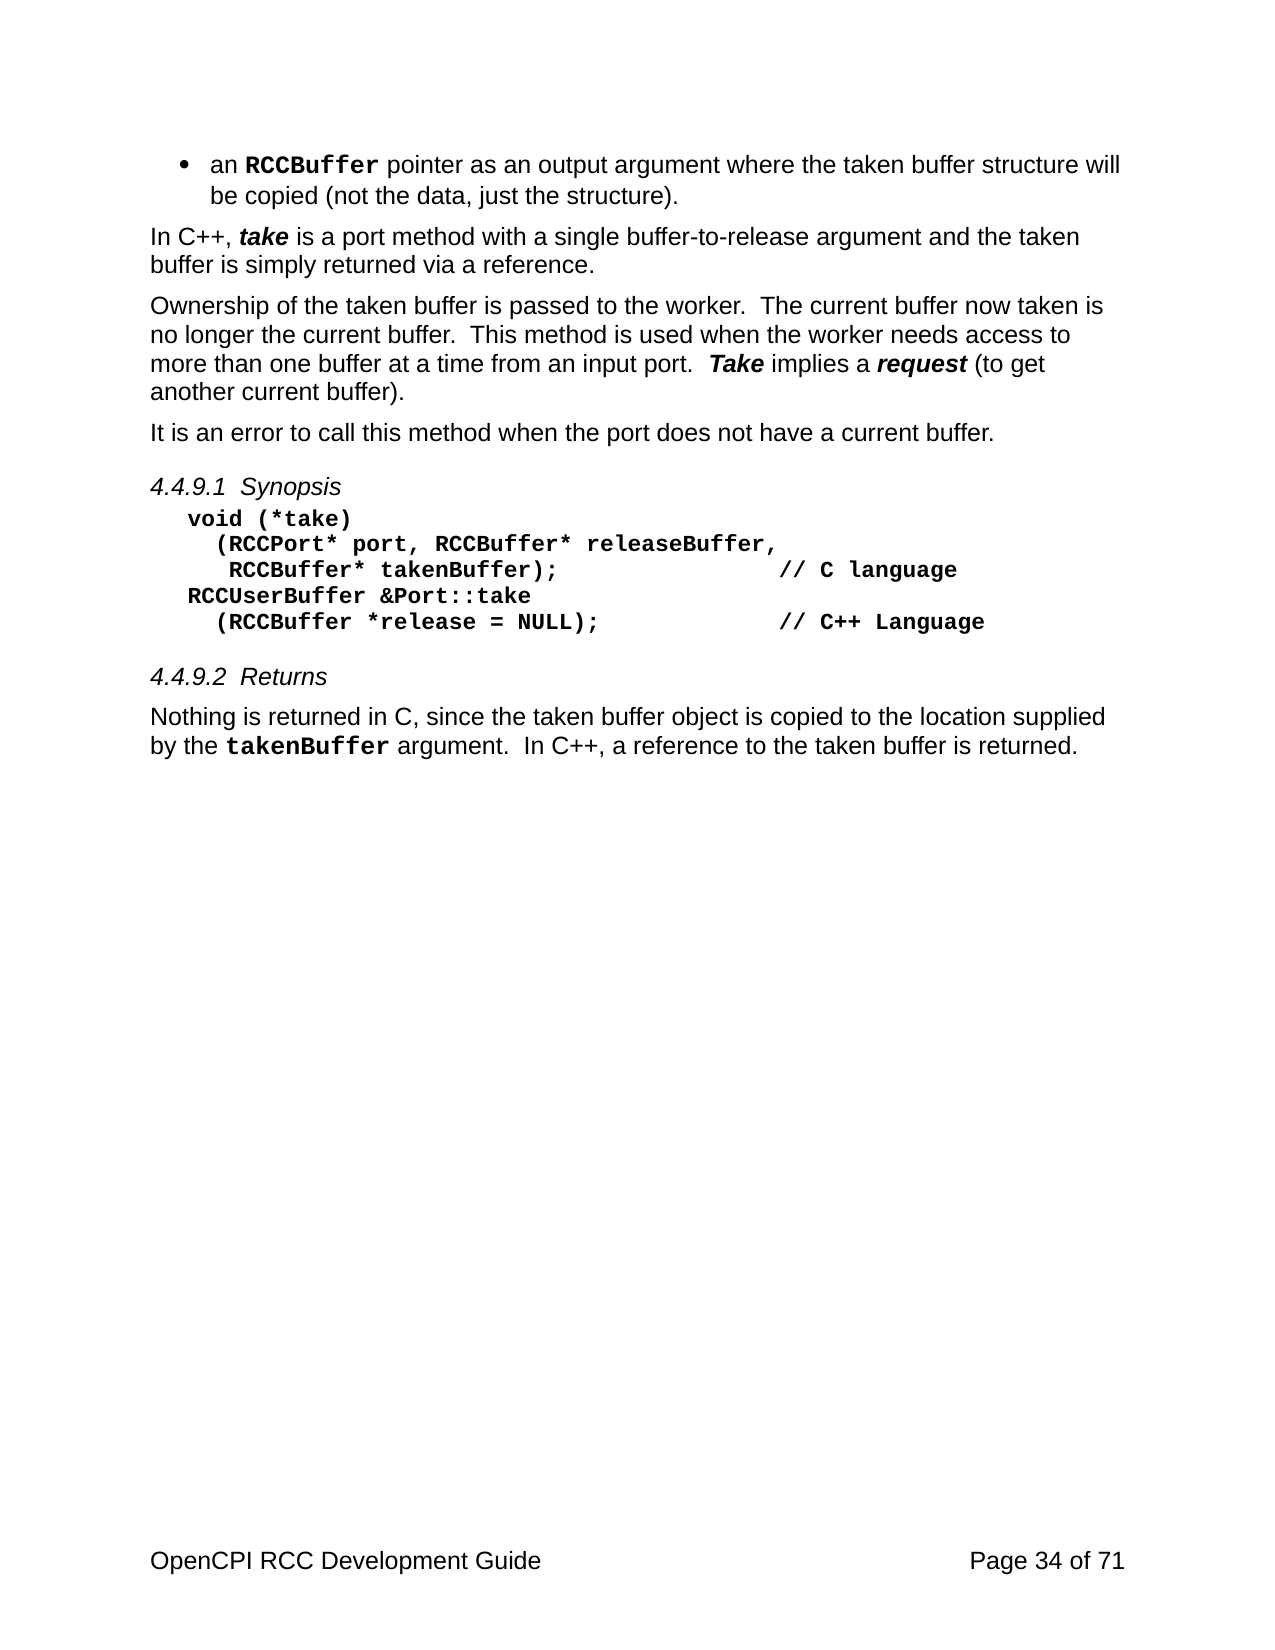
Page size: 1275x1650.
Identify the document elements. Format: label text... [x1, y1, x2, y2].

text Ownership of the taken buffer is passed to the worker. The current buffer now taken is no longer the current buffer. This method is used when the worker needs access to more than one buffer at a time from an input port. Take implies a request (to get another current buffer). [150, 291, 1125, 406]
list an RCCBuffer pointer as an output argument where the taken buffer structure will be copied (not the data, just the structure). [180, 150, 1125, 210]
text Nothing is returned in C, since the taken buffer object is copied to the location supplied by the takenBuffer argument. In C++, a reference to the taken buffer is returned. [150, 702, 1125, 762]
subtitle Returns [150, 662, 1125, 690]
text In C++, take is a port method with a single buffer-to-release argument and the taken buffer is simply returned via a reference. [150, 222, 1125, 279]
text void (*take) (RCCPort* port, RCCBuffer* releaseBuffer, RCCBuffer* takenBuffer); // C language RCCUserBuffer &Port::take (RCCBuffer *release = NULL); // C++ Language [187, 507, 1125, 637]
subtitle Synopsis [150, 472, 1125, 501]
text It is an error to call this method when the port does not have a current buffer. [150, 418, 1125, 447]
